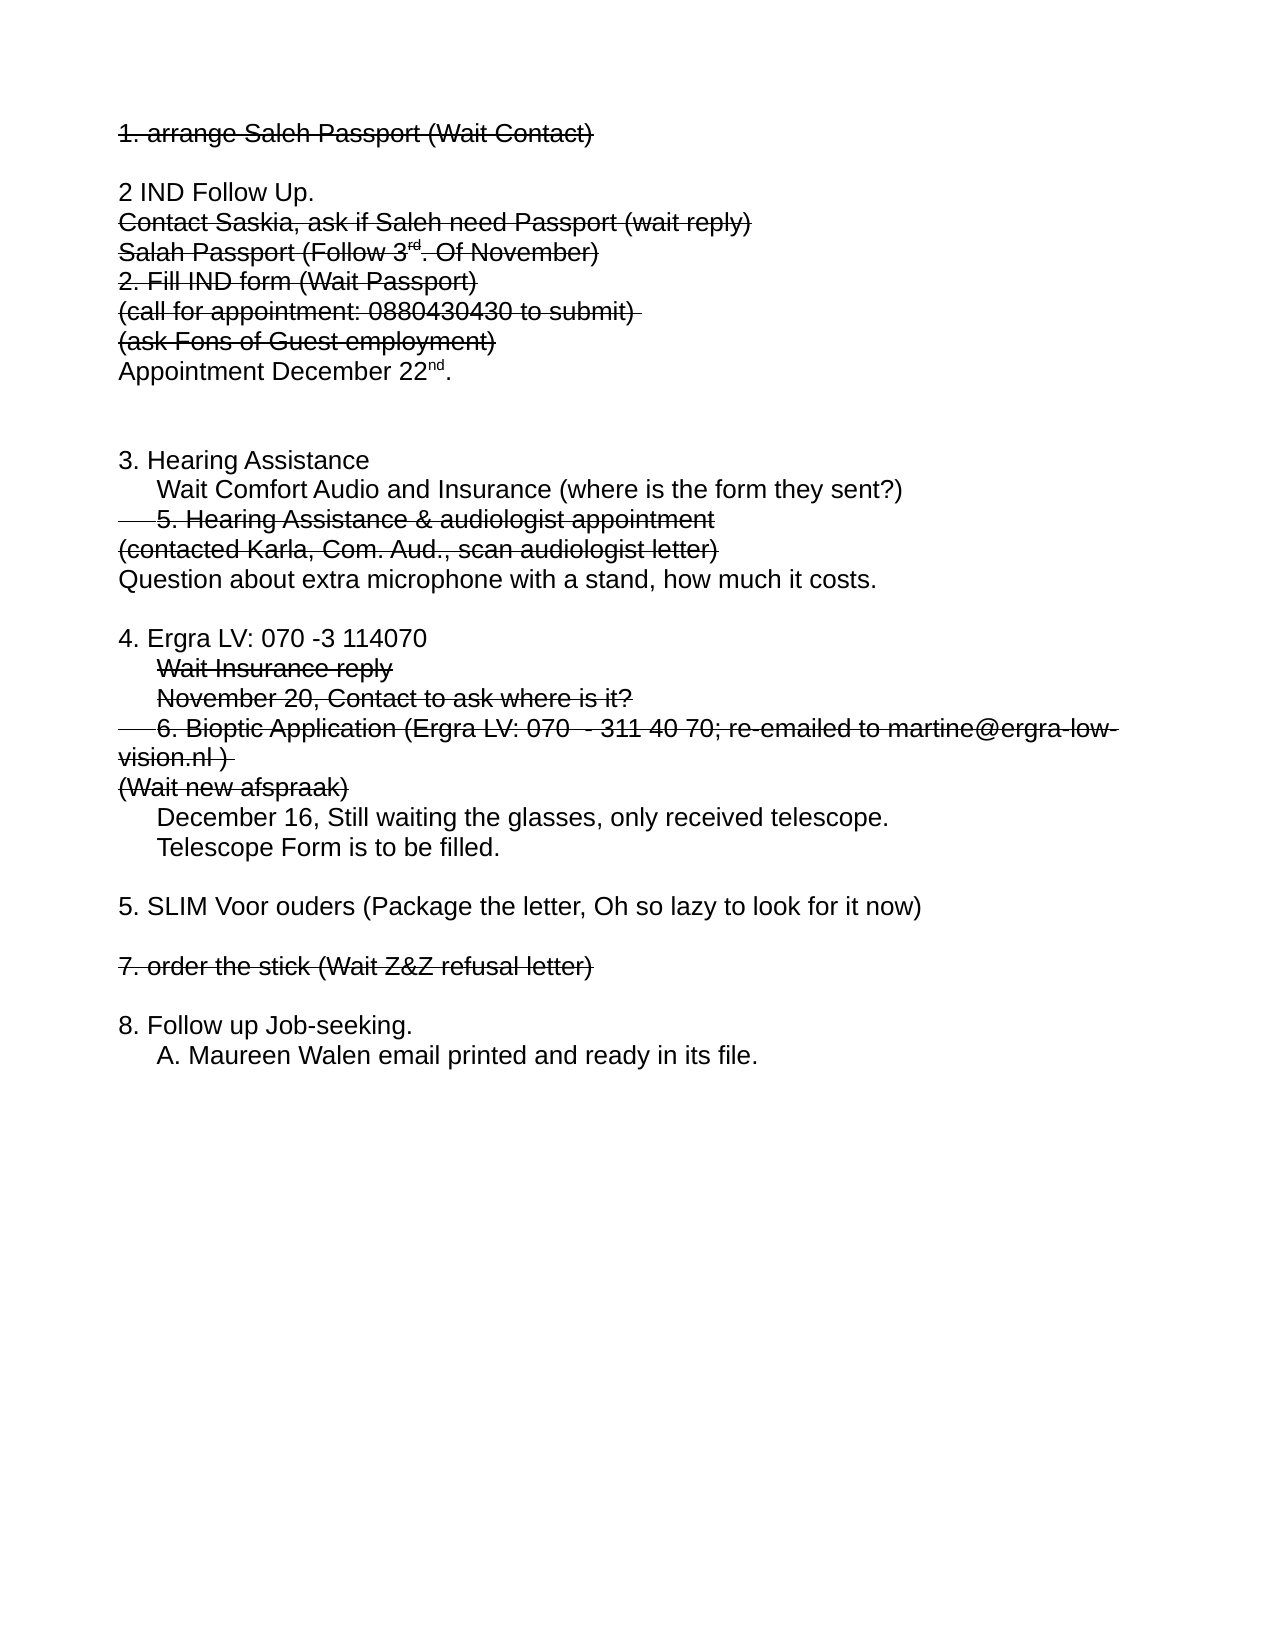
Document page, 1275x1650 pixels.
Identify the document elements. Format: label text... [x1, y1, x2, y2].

text 3. Hearing Assistance [118, 445, 1157, 474]
text 8. Follow up Job-seeking. [118, 1010, 1157, 1040]
text Question about extra microphone with a stand, how much it costs. [118, 564, 1157, 594]
text 5. Hearing Assistance & audiologist appointment [118, 504, 1157, 534]
text November 20, Contact to ask where is it? [118, 683, 1157, 713]
text (Wait new afspraak) [118, 772, 1157, 802]
text December 16, Still waiting the glasses, only received telescope. [118, 802, 1157, 832]
text Telescope Form is to be filled. [118, 832, 1157, 862]
text Salah Passport (Follow 3rd. Of November) [118, 237, 1157, 266]
text 7. order the stick (Wait Z&Z refusal letter) [118, 951, 1157, 981]
text 5. SLIM Voor ouders (Package the letter, Oh so lazy to look for it now) [118, 891, 1157, 921]
text Wait Comfort Audio and Insurance (where is the form they sent?) [118, 474, 1157, 504]
text (ask Fons of Guest employment) [118, 326, 1157, 356]
text Contact Saskia, ask if Saleh need Passport (wait reply) [118, 207, 1157, 237]
text Wait Insurance reply [118, 653, 1157, 683]
text 2 IND Follow Up. [118, 177, 1157, 207]
text 2. Fill IND form (Wait Passport) [118, 266, 1157, 296]
text A. Maureen Walen email printed and ready in its file. [118, 1040, 1157, 1070]
text 6. Bioptic Application (Ergra LV: 070 - 311 40 70; re-emailed to martine@ergra-low-vision.nl ) [118, 713, 1157, 772]
text 4. Ergra LV: 070 -3 114070 [118, 623, 1157, 653]
text (contacted Karla, Com. Aud., scan audiologist letter) [118, 534, 1157, 564]
text (call for appointment: 0880430430 to submit) [118, 296, 1157, 326]
text Appointment December 22nd. [118, 356, 1157, 386]
text 1. arrange Saleh Passport (Wait Contact) [118, 118, 1157, 148]
